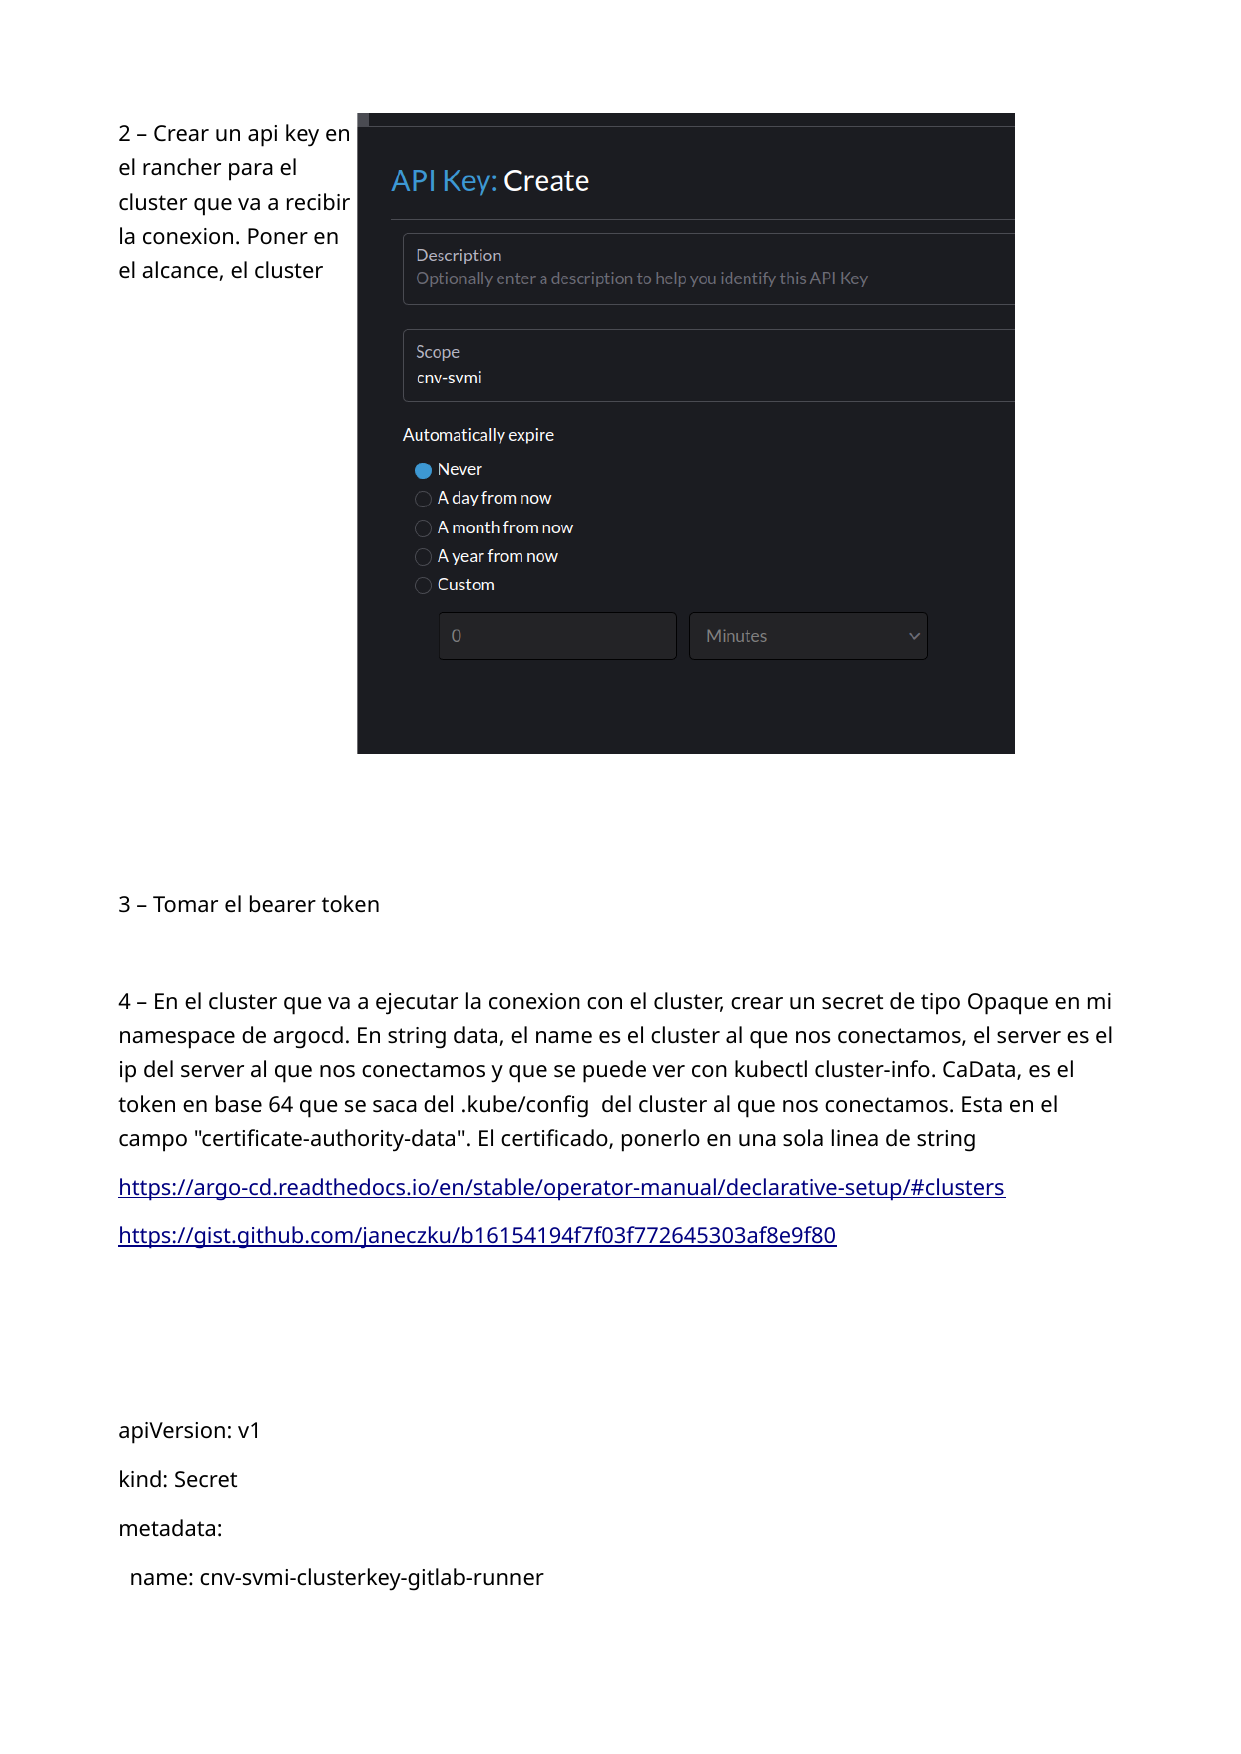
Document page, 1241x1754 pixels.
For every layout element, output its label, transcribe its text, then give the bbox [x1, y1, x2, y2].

text 4 – En el cluster que va a ejecutar la conexion con el cluster, crear un secret de tipo Opaque en mi namespace de argocd. En string data, el name es el cluster al que nos conectamos, el server es el ip del server al que nos conectamos y que se puede ver con kubectl cluster-info. CaData, es el token en base 64 que se saca del .kube/config del cluster al que nos conectamos. Esta en el campo "certificate-authority-data". El certificado, ponerlo en una sola linea de string [118, 986, 1122, 1152]
text 2 – Crear un api key en el rancher para el cluster que va a recibir la conexion. Poner en el alcance, el cluster [118, 118, 357, 284]
text https://gist.github.com/janeczku/b16154194f7f03f772645303af8e9f80 [118, 1220, 1122, 1250]
picture [357, 113, 1015, 754]
text name: cnv-svmi-clusterkey-gitlab-runner [118, 1561, 1122, 1591]
text [1015, 118, 1122, 284]
text kind: Secret [118, 1464, 1122, 1494]
text metadata: [118, 1513, 1122, 1542]
text apiVersion: v1 [118, 1415, 1122, 1445]
text 3 – Tomar el bearer token [118, 888, 1122, 918]
text https://argo-cd.readthedocs.io/en/stable/operator-manual/declarative-setup/#clusters [118, 1171, 1122, 1201]
